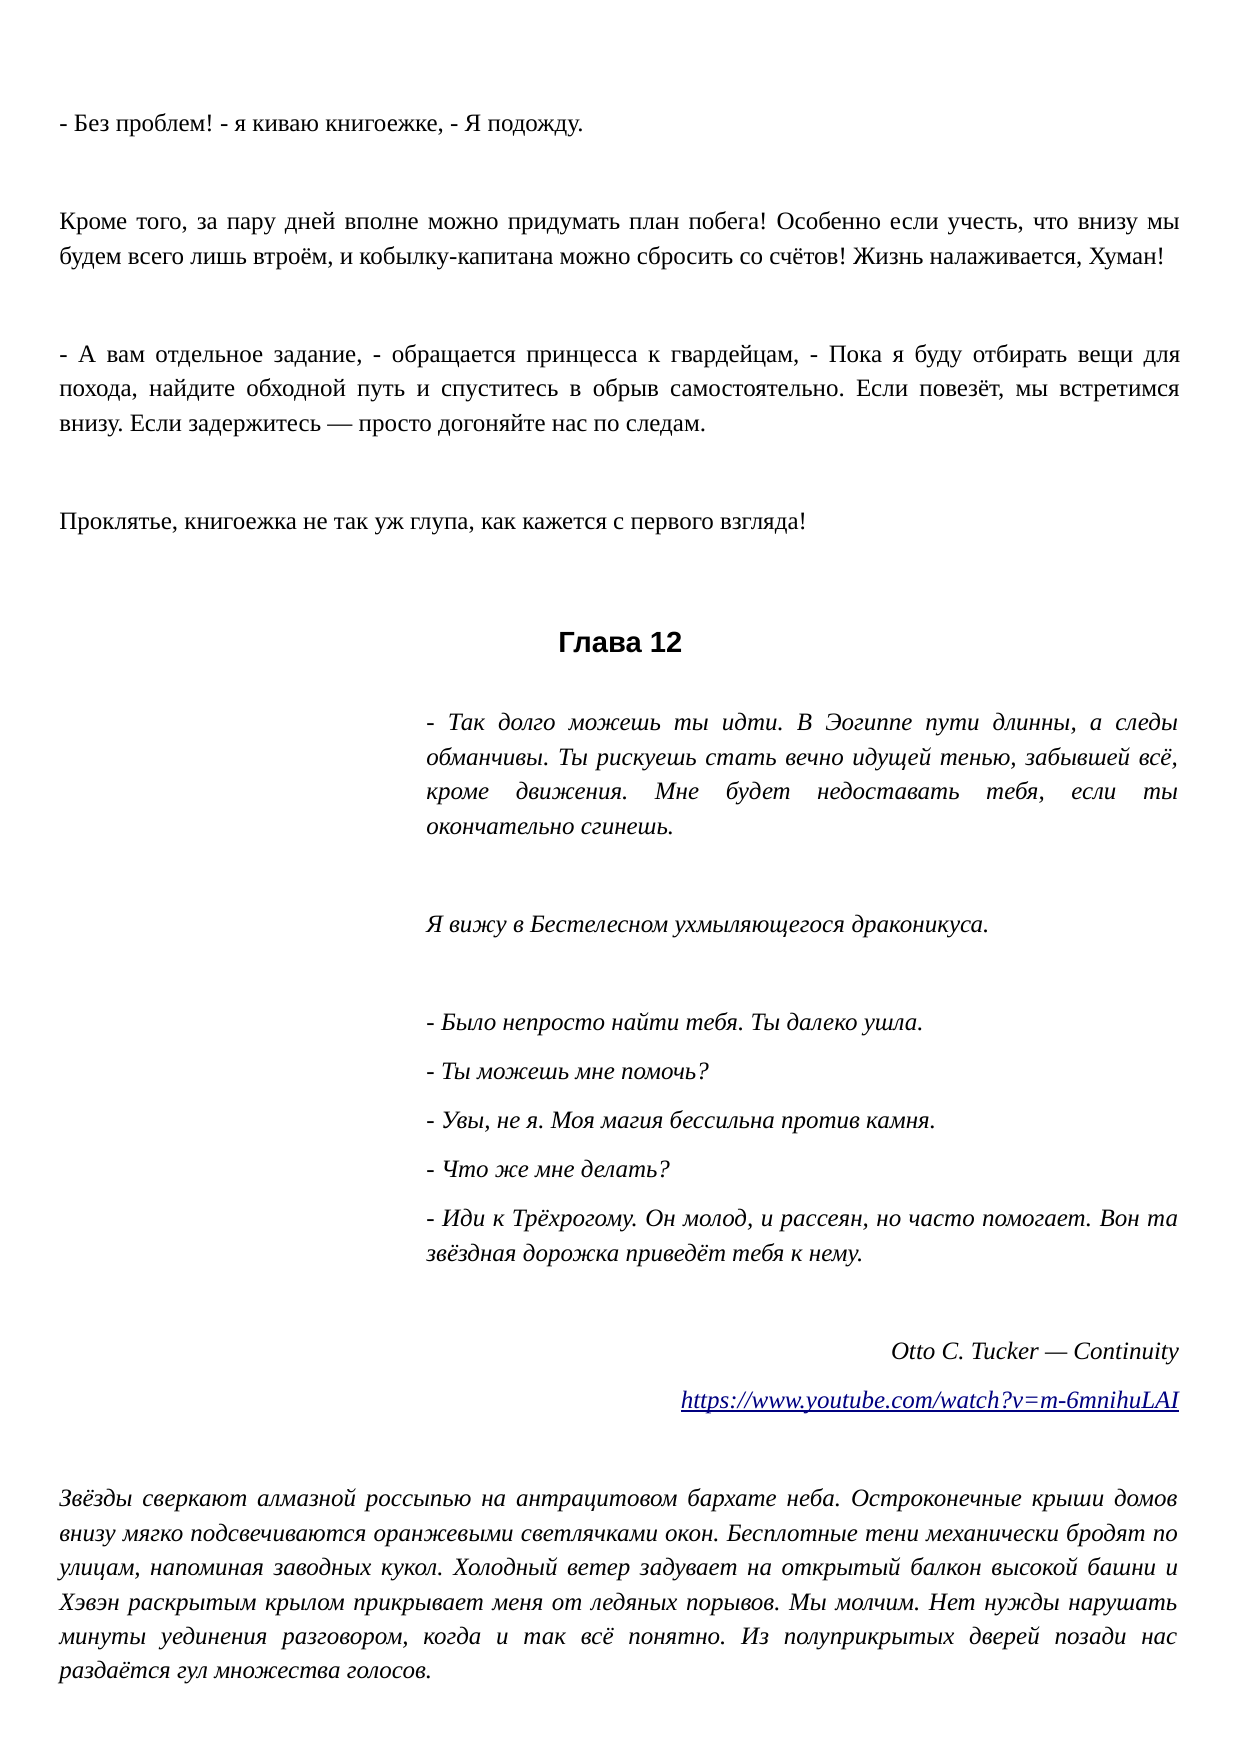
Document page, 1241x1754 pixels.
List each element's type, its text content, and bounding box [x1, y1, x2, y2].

text - Увы, не я. Моя магия бессильна против камня. [426, 1105, 1181, 1134]
text Кроме того, за пару дней вполне можно придумать план побега! Особенно если учесть, что внизу мы будем всего лишь втроём, и кобылку-капитана можно сбросить со счётов! Жизнь налаживается, Хуман! [59, 206, 1181, 269]
text - Было непросто найти тебя. Ты далеко ушла. [426, 1007, 1181, 1036]
text - Что же мне делать? [426, 1154, 1181, 1183]
text - А вам отдельное задание, - обращается принцесса к гвардейцам, - Пока я буду отбирать вещи для похода, найдите обходной путь и спуститесь в обрыв самостоятельно. Если повезёт, мы встретимся внизу. Если задержитесь — просто догоняйте нас по следам. [59, 339, 1181, 437]
text - Иди к Трёхрогому. Он молод, и рассеян, но часто помогает. Вон та звёздная дорожка приведёт тебя к нему. [426, 1203, 1181, 1267]
text Проклятье, книгоежка не так уж глупа, как кажется с первого взгляда! [59, 506, 1181, 535]
text - Так долго можешь ты идти. В Эогиппе пути длинны, а следы обманчивы. Ты рискуешь стать вечно идущей тенью, забывшей всё, кроме движения. Мне будет недоставать тебя, если ты окончательно сгинешь. [426, 707, 1181, 840]
subtitle Глава 12 [59, 625, 1181, 658]
text - Без проблем! - я киваю книгоежке, - Я подожду. [59, 108, 1181, 137]
text https://www.youtube.com/watch?v=m-6mnihuLAI [59, 1385, 1181, 1414]
text Otto C. Tucker — Continuity [59, 1336, 1181, 1365]
text Звёзды сверкают алмазной россыпью на антрацитовом бархате неба. Остроконечные крыши домов внизу мягко подсвечиваются оранжевыми светлячками окон. Бесплотные тени механически бродят по улицам, напоминая заводных кукол. Холодный ветер задувает на открытый балкон высокой башни и Хэвэн раскрытым крылом прикрывает меня от ледяных порывов. Мы молчим. Нет нужды нарушать минуты уединения разговором, когда и так всё понятно. Из полуприкрытых дверей позади нас раздаётся гул множества голосов. [59, 1483, 1181, 1684]
text - Ты можешь мне помочь? [426, 1056, 1181, 1085]
text Я вижу в Бестелесном ухмыляющегося драконикуса. [426, 909, 1181, 938]
